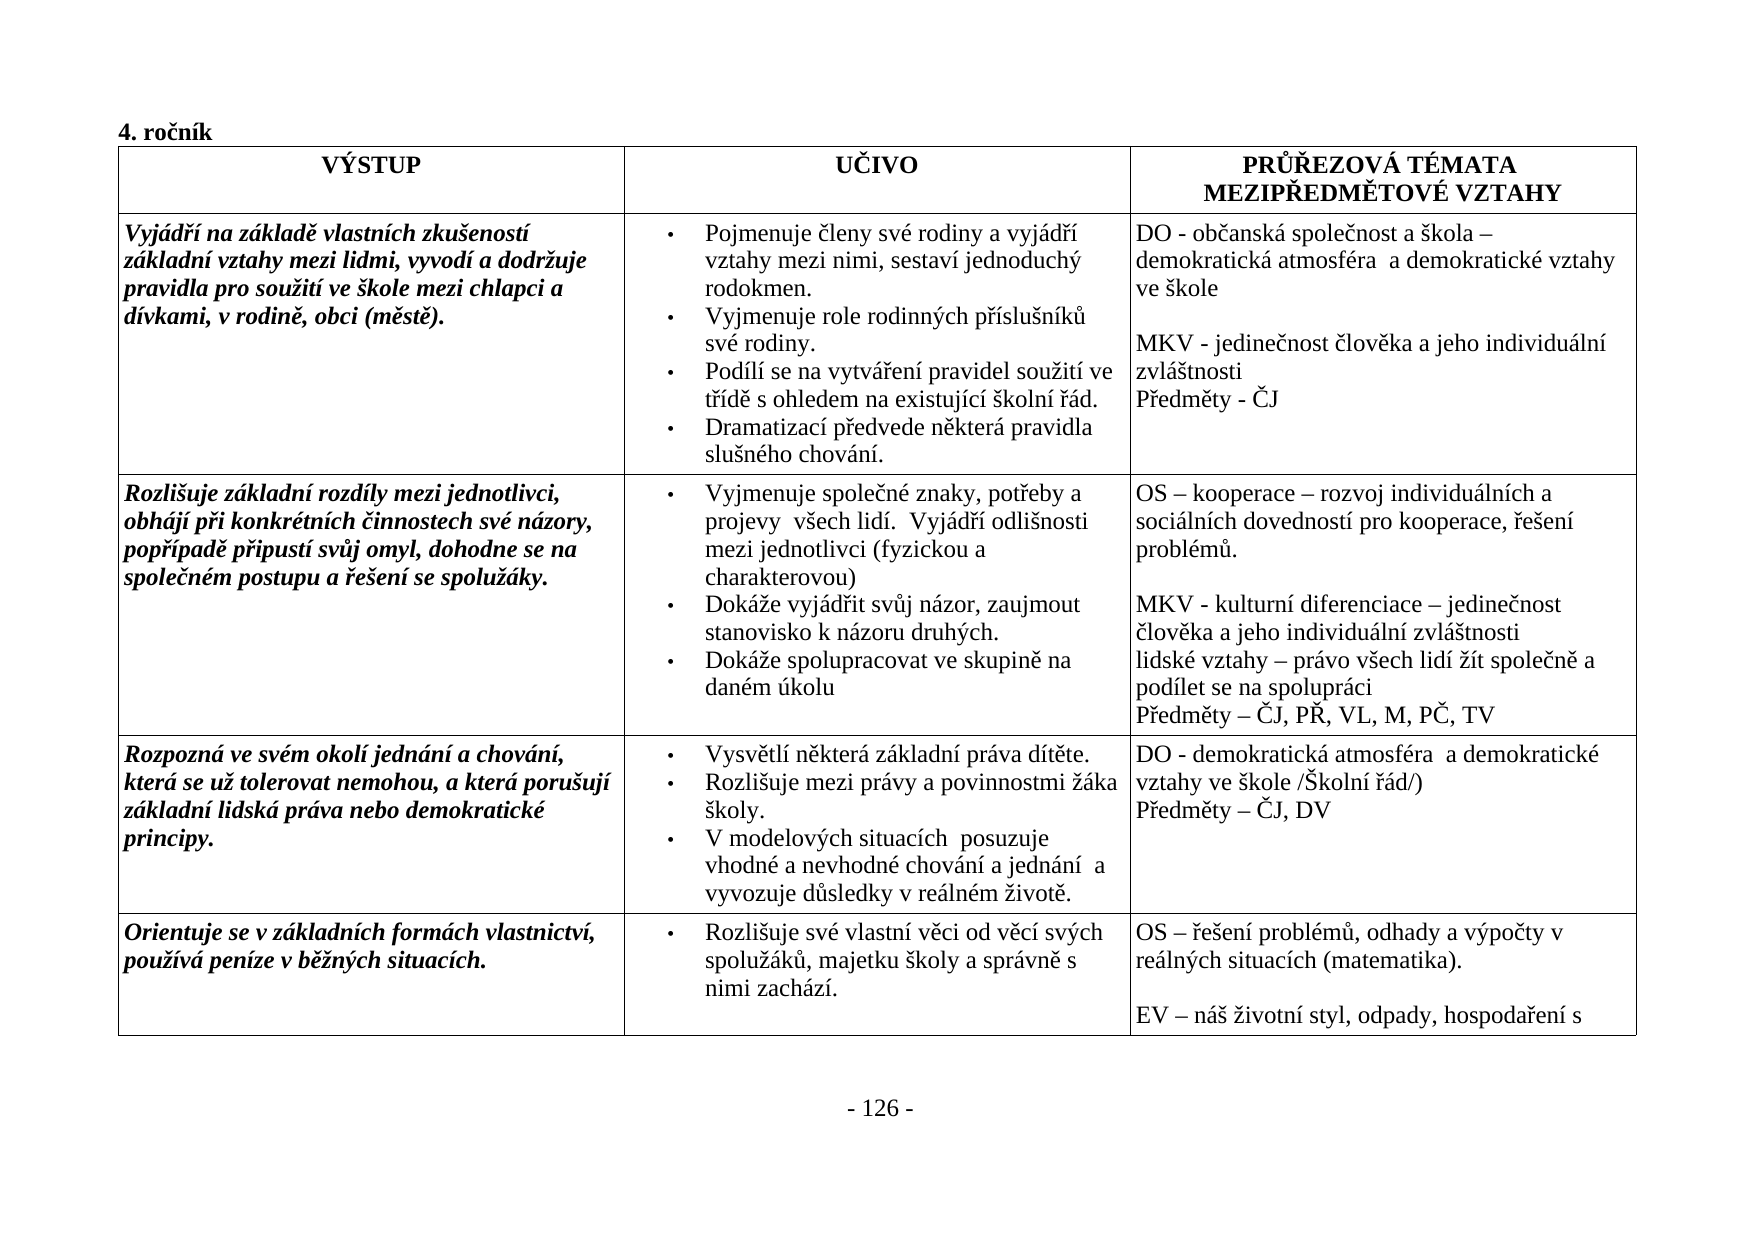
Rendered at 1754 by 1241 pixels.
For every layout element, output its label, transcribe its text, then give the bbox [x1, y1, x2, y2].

table_cell Pojmenuje členy své rodiny a vyjádří vztahy mezi nimi, sestaví jednoduchý rodokmen. Vyjmenuje role rodinných příslušníků své rodiny. Podílí se na vytváření pravidel soužití ve třídě s ohledem na existující školní řád. Dramatizací předvede některá pravidla slušného chování. [625, 214, 1130, 474]
text 4. ročník [118, 118, 1636, 146]
table_cell Vyjádří na základě vlastních zkušeností základní vztahy mezi lidmi, vyvodí a dodržuje pravidla pro soužití ve škole mezi chlapci a dívkami, v rodině, obci (městě). [119, 214, 624, 474]
table_cell DO - občanská společnost a škola – demokratická atmosféra a demokratické vztahy ve škole MKV - jedinečnost člověka a jeho individuální zvláštnosti Předměty - ČJ [1131, 214, 1636, 474]
table_cell Vysvětlí některá základní práva dítěte. Rozlišuje mezi právy a povinnostmi žáka školy. V modelových situacích posuzuje vhodné a nevhodné chování a jednání a vyvozuje důsledky v reálném životě. [625, 736, 1130, 912]
table_cell Rozpozná ve svém okolí jednání a chování, která se už tolerovat nemohou, a která porušují základní lidská práva nebo demokratické principy. [119, 736, 624, 912]
table_cell DO - demokratická atmosféra a demokratické vztahy ve škole /Školní řád/) Předměty – ČJ, DV [1131, 736, 1636, 912]
table_cell Vyjmenuje společné znaky, potřeby a projevy všech lidí. Vyjádří odlišnosti mezi jednotlivci (fyzickou a charakterovou) Dokáže vyjádřit svůj názor, zaujmout stanovisko k názoru druhých. Dokáže spolupracovat ve skupině na daném úkolu [625, 475, 1130, 735]
table_cell Rozlišuje základní rozdíly mezi jednotlivci, obhájí při konkrétních činnostech své názory, popřípadě připustí svůj omyl, dohodne se na společném postupu a řešení se spolužáky. [119, 475, 624, 735]
table_cell OS – řešení problémů, odhady a výpočty v reálných situacích (matematika). EV – náš životní styl, odpady, hospodaření s [1131, 914, 1636, 1035]
table_cell Orientuje se v základních formách vlastnictví, používá peníze v běžných situacích. [119, 914, 624, 1035]
table_header PRŮŘEZOVÁ TÉMATA MEZIPŘEDMĚTOVÉ VZTAHY [1131, 147, 1636, 213]
table_cell OS – kooperace – rozvoj individuálních a sociálních dovedností pro kooperace, řešení problémů. MKV - kulturní diferenciace – jedinečnost člověka a jeho individuální zvláštnosti lidské vztahy – právo všech lidí žít společně a podílet se na spolupráci Předměty – ČJ, PŘ, VL, M, PČ, TV [1131, 475, 1636, 735]
table_header UČIVO [625, 147, 1130, 213]
table_header VÝSTUP [119, 147, 624, 213]
table_cell Rozlišuje své vlastní věci od věcí svých spolužáků, majetku školy a správně s nimi zachází. [625, 914, 1130, 1035]
